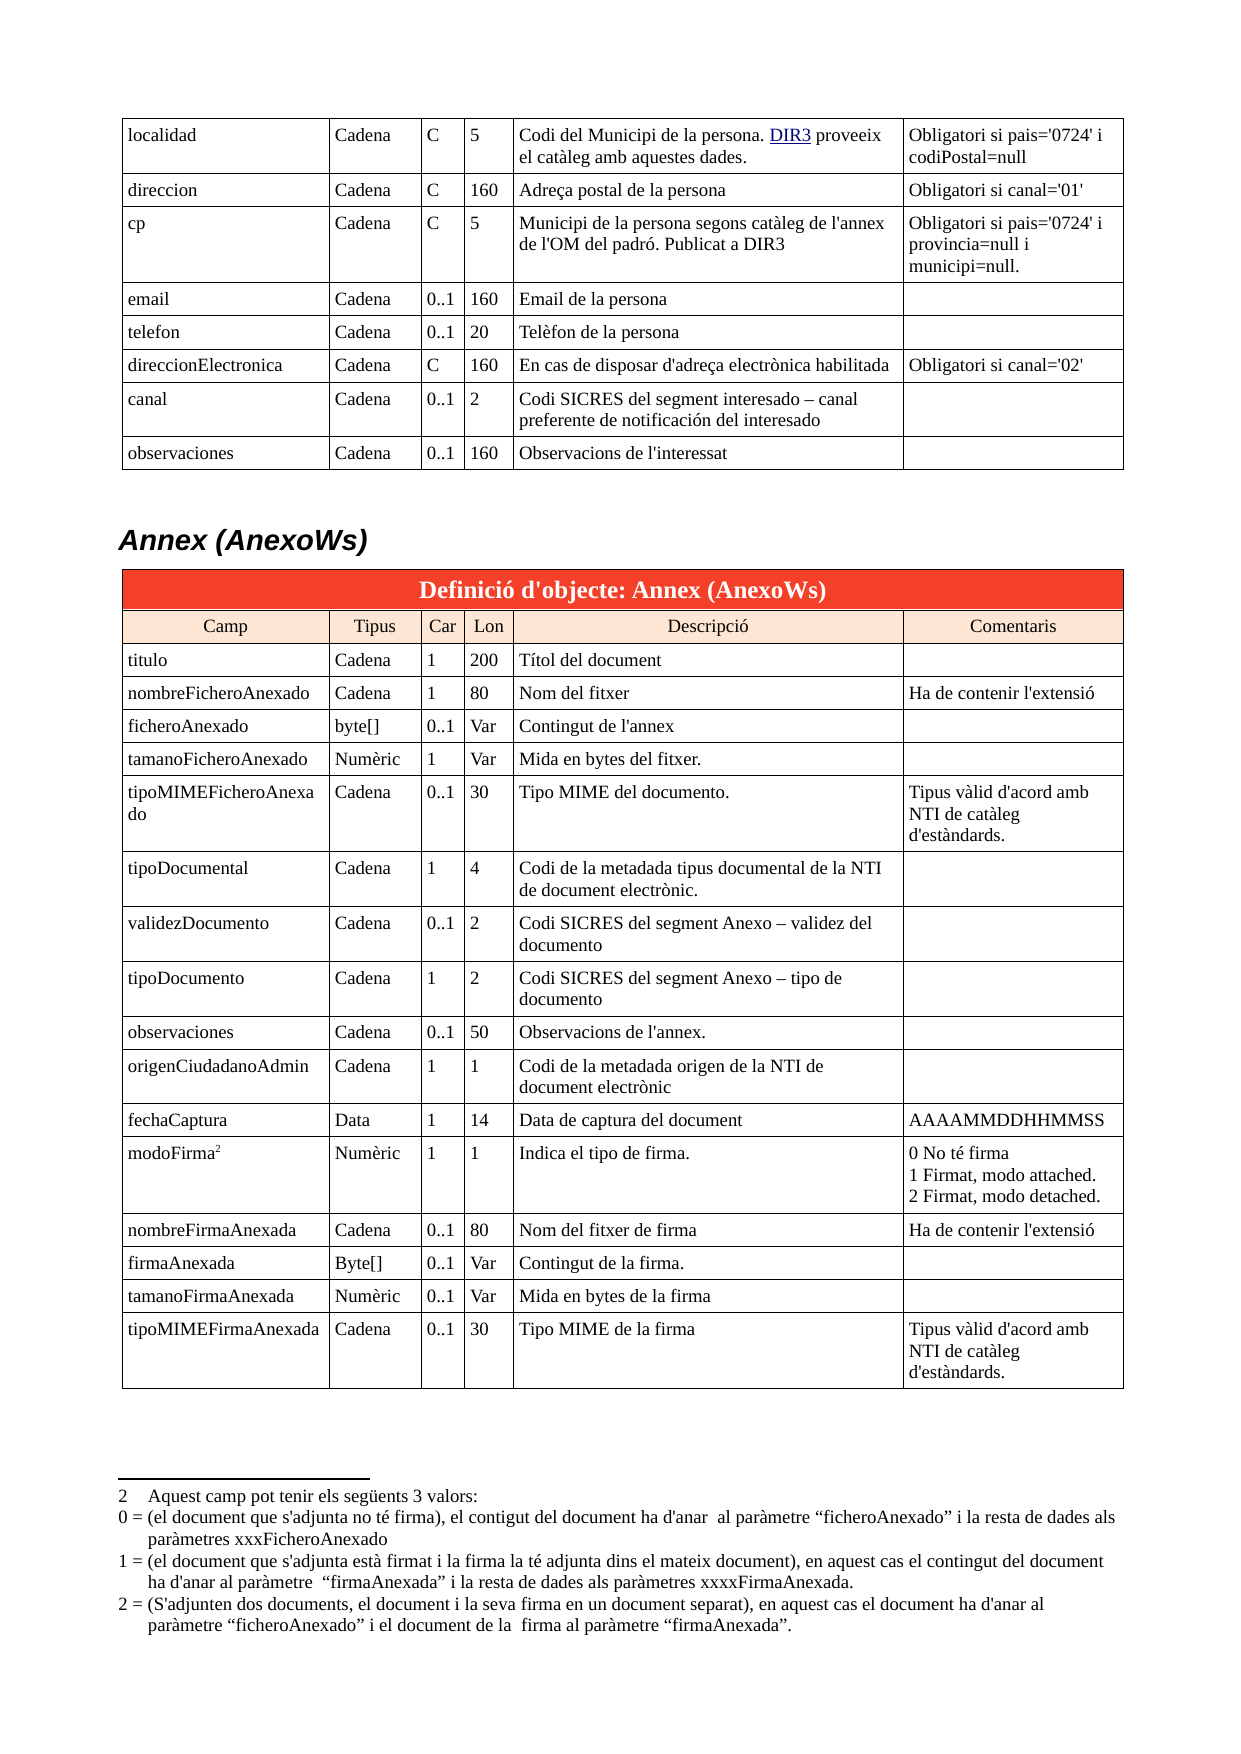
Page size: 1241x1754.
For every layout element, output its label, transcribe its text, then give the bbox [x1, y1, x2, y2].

table_cell localidad [123, 119, 329, 173]
table_cell Tipus vàlid d'acord amb NTI de catàleg d'estàndards. [904, 1313, 1123, 1388]
table_cell Cadena [330, 1313, 421, 1388]
table_cell Cadena [330, 644, 421, 676]
table_cell Nom del fitxer [514, 677, 903, 709]
table_cell direccionElectronica [123, 350, 329, 382]
table_cell 160 [465, 174, 513, 206]
table_cell observaciones [123, 437, 329, 469]
table_cell Obligatori si canal='01' [904, 174, 1123, 206]
table_cell tipoDocumental [123, 852, 329, 906]
table_cell 1 [422, 852, 464, 906]
table_cell C [422, 207, 464, 282]
table_cell 50 [465, 1017, 513, 1049]
table_cell titulo [123, 644, 329, 676]
table_cell Observacions de l'interessat [514, 437, 903, 469]
table_cell Cadena [330, 907, 421, 961]
table_cell Cadena [330, 1017, 421, 1049]
table_cell 2 [465, 962, 513, 1016]
table_cell Cadena [330, 962, 421, 1016]
table_cell [904, 383, 1123, 436]
table_cell Comentaris [904, 611, 1123, 643]
table_cell Ha de contenir l'extensió [904, 1214, 1123, 1246]
table_cell tipoMIMEFicheroAnexado [123, 776, 329, 851]
table_cell Nom del fitxer de firma [514, 1214, 903, 1246]
table_cell tipoDocumento [123, 962, 329, 1016]
table_cell 2 [465, 907, 513, 961]
table_cell Numèric [330, 1137, 421, 1213]
table_cell Cadena [330, 119, 421, 173]
table_cell 0..1 [422, 1313, 464, 1388]
table_cell 0..1 [422, 907, 464, 961]
table_cell modoFirma [123, 1137, 329, 1213]
table_cell Observacions de l'annex. [514, 1017, 903, 1049]
table_cell 0..1 [422, 437, 464, 469]
table_cell 160 [465, 283, 513, 315]
table_cell Data [330, 1104, 421, 1136]
table_cell Codi de la metadada origen de la NTI de document electrònic [514, 1050, 903, 1103]
table_cell [904, 852, 1123, 906]
table_cell 5 [465, 207, 513, 282]
table_cell validezDocumento [123, 907, 329, 961]
table_cell Cadena [330, 1214, 421, 1246]
table_cell Email de la persona [514, 283, 903, 315]
table_cell Var [465, 710, 513, 742]
table_cell Mida en bytes de la firma [514, 1280, 903, 1312]
table_cell firmaAnexada [123, 1247, 329, 1279]
table_cell 1 [422, 962, 464, 1016]
table_cell Cadena [330, 437, 421, 469]
table_cell Codi SICRES del segment Anexo – validez del documento [514, 907, 903, 961]
table_cell [904, 1050, 1123, 1103]
table_cell Codi del Municipi de la persona. DIR3 proveeix el catàleg amb aquestes dades. [514, 119, 903, 173]
table_cell tipoMIMEFirmaAnexada [123, 1313, 329, 1388]
table_cell C [422, 174, 464, 206]
table_cell 0..1 [422, 1247, 464, 1279]
table_cell 1 [465, 1137, 513, 1213]
table_cell ficheroAnexado [123, 710, 329, 742]
table_cell Cadena [330, 383, 421, 436]
table_cell origenCiudadanoAdmin [123, 1050, 329, 1103]
table_cell Byte[] [330, 1247, 421, 1279]
table_cell Codi SICRES del segment Anexo – tipo de documento [514, 962, 903, 1016]
table_cell 1 [422, 677, 464, 709]
table_cell 0..1 [422, 710, 464, 742]
table_cell Codi SICRES del segment interesado – canal preferente de notificación del interesado [514, 383, 903, 436]
table_cell [904, 283, 1123, 315]
table_cell Contingut de l'annex [514, 710, 903, 742]
table_cell 1 [422, 1050, 464, 1103]
table_cell Telèfon de la persona [514, 316, 903, 348]
table_cell 20 [465, 316, 513, 348]
table_cell 0..1 [422, 1280, 464, 1312]
table_cell 1 [422, 644, 464, 676]
table_cell Codi de la metadada tipus documental de la NTI de document electrònic. [514, 852, 903, 906]
table_cell 1 [422, 743, 464, 775]
table_cell Cadena [330, 350, 421, 382]
table_cell 0..1 [422, 1214, 464, 1246]
table_cell [904, 743, 1123, 775]
table_cell Tipus [330, 611, 421, 643]
table_cell 0..1 [422, 776, 464, 851]
table_cell Car [422, 611, 464, 643]
table_cell telefon [123, 316, 329, 348]
table_cell 0..1 [422, 383, 464, 436]
table_cell Lon [465, 611, 513, 643]
table_cell Cadena [330, 207, 421, 282]
table_cell AAAAMMDDHHMMSS [904, 1104, 1123, 1136]
table_cell Cadena [330, 677, 421, 709]
table_cell nombreFirmaAnexada [123, 1214, 329, 1246]
table_cell Numèric [330, 1280, 421, 1312]
table_cell Ha de contenir l'extensió [904, 677, 1123, 709]
table_cell 1 [422, 1137, 464, 1213]
table_cell Cadena [330, 316, 421, 348]
table_cell Camp [123, 611, 329, 643]
table_cell Var [465, 1280, 513, 1312]
table_cell [904, 907, 1123, 961]
table_cell byte[] [330, 710, 421, 742]
table_cell nombreFicheroAnexado [123, 677, 329, 709]
table_cell Obligatori si pais='0724' i codiPostal=null [904, 119, 1123, 173]
table_cell 1 [465, 1050, 513, 1103]
table_cell Cadena [330, 852, 421, 906]
table_cell Obligatori si canal='02' [904, 350, 1123, 382]
table_cell Tipo MIME de la firma [514, 1313, 903, 1388]
table_cell 30 [465, 776, 513, 851]
table_cell Var [465, 1247, 513, 1279]
table_cell [904, 962, 1123, 1016]
table_cell Títol del document [514, 644, 903, 676]
table_header Definició d'objecte: Annex (AnexoWs) [123, 570, 1123, 609]
table_cell Adreça postal de la persona [514, 174, 903, 206]
table_cell cp [123, 207, 329, 282]
table_cell [904, 316, 1123, 348]
table_cell 0 No té firma 1 Firmat, modo attached. 2 Firmat, modo detached. [904, 1137, 1123, 1213]
table_cell Municipi de la persona segons catàleg de l'annex de l'OM del padró. Publicat a DIR3 [514, 207, 903, 282]
table_cell [904, 1247, 1123, 1279]
table_cell Obligatori si pais='0724' i provincia=null i municipi=null. [904, 207, 1123, 282]
table_cell Contingut de la firma. [514, 1247, 903, 1279]
table_cell 2 [465, 383, 513, 436]
table_cell observaciones [123, 1017, 329, 1049]
table_cell Indica el tipo de firma. [514, 1137, 903, 1213]
table_cell Var [465, 743, 513, 775]
table_cell Tipo MIME del documento. [514, 776, 903, 851]
subtitle Annex (AnexoWs) [118, 523, 1122, 557]
table_cell 0..1 [422, 283, 464, 315]
table_cell tamanoFirmaAnexada [123, 1280, 329, 1312]
table_cell tamanoFicheroAnexado [123, 743, 329, 775]
table_cell Cadena [330, 1050, 421, 1103]
table_cell [904, 1280, 1123, 1312]
table_cell fechaCaptura [123, 1104, 329, 1136]
table_cell Cadena [330, 283, 421, 315]
table_cell 1 [422, 1104, 464, 1136]
table_cell C [422, 119, 464, 173]
table_cell Numèric [330, 743, 421, 775]
table_cell 0..1 [422, 316, 464, 348]
table_cell [904, 437, 1123, 469]
table_cell Descripció [514, 611, 903, 643]
table_cell Mida en bytes del fitxer. [514, 743, 903, 775]
table_cell En cas de disposar d'adreça electrònica habilitada [514, 350, 903, 382]
table_cell 5 [465, 119, 513, 173]
table_cell [904, 1017, 1123, 1049]
table_cell 160 [465, 350, 513, 382]
table_cell 80 [465, 1214, 513, 1246]
table_cell 14 [465, 1104, 513, 1136]
table_cell [904, 710, 1123, 742]
table_cell Cadena [330, 174, 421, 206]
table_cell 0..1 [422, 1017, 464, 1049]
table_cell 30 [465, 1313, 513, 1388]
table_cell [904, 644, 1123, 676]
table_cell 200 [465, 644, 513, 676]
table_cell direccion [123, 174, 329, 206]
table_cell Data de captura del document [514, 1104, 903, 1136]
table_cell C [422, 350, 464, 382]
table_cell Tipus vàlid d'acord amb NTI de catàleg d'estàndards. [904, 776, 1123, 851]
table_cell 160 [465, 437, 513, 469]
table_cell 80 [465, 677, 513, 709]
table_cell email [123, 283, 329, 315]
table_cell Cadena [330, 776, 421, 851]
table_cell canal [123, 383, 329, 436]
table_cell 4 [465, 852, 513, 906]
